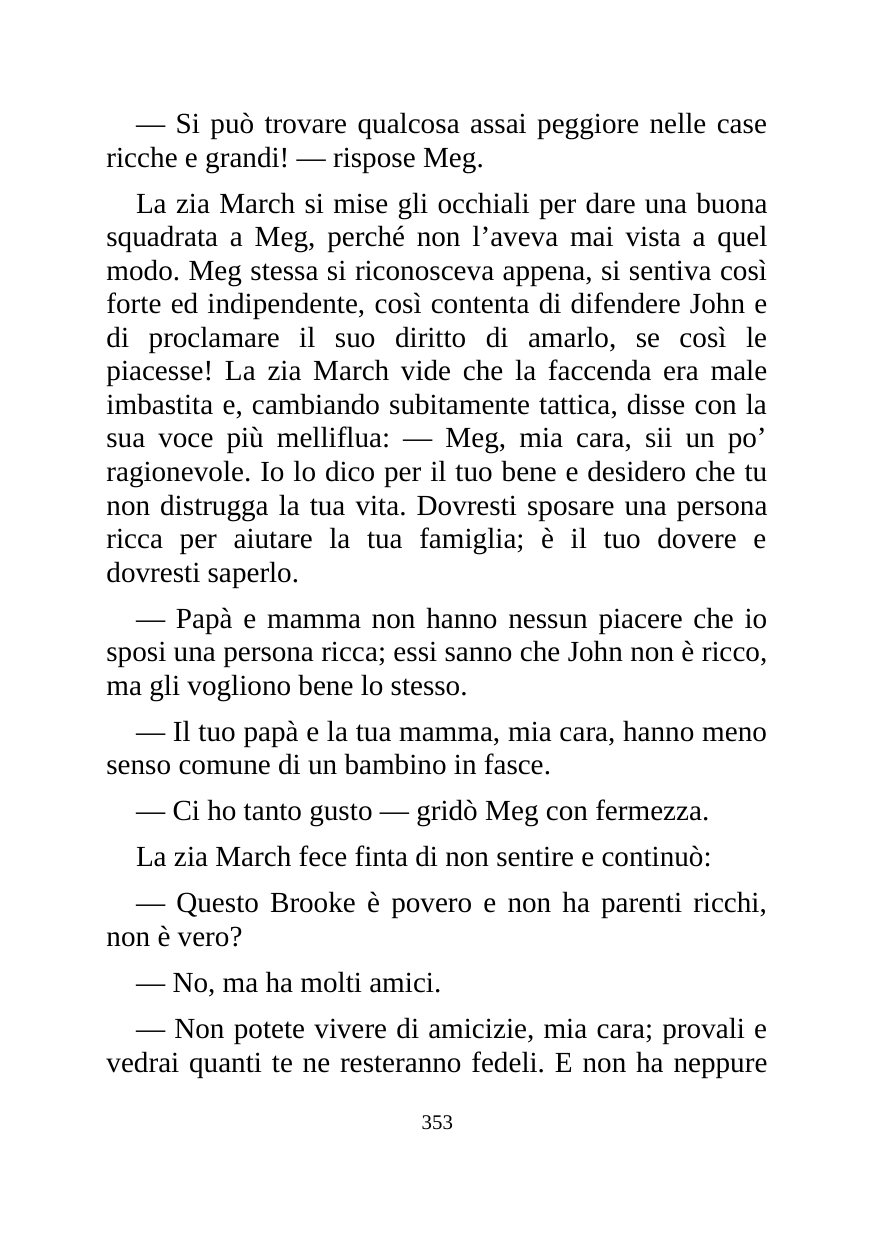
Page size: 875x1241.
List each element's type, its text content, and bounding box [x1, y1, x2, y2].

text — Il tuo papà e la tua mamma, mia cara, hanno meno senso comune di un bambino in fasce. [106, 714, 768, 781]
text — No, ma ha molti amici. [106, 965, 768, 999]
text La zia March si mise gli occhiali per dare una buona squadrata a Meg, perché non l’aveva mai vista a quel modo. Meg stessa si riconosceva appena, si sentiva così forte ed indipendente, così contenta di difendere John e di proclamare il suo diritto di amarlo, se così le piacesse! La zia March vide che la faccenda era male imbastita e, cambiando subitamente tattica, disse con la sua voce più melliflua: — Meg, mia cara, sii un po’ ragionevole. Io lo dico per il tuo bene e desidero che tu non distrugga la tua vita. Dovresti sposare una persona ricca per aiutare la tua famiglia; è il tuo dovere e dovresti saperlo. [106, 186, 768, 588]
text — Ci ho tanto gusto — gridò Meg con fermezza. [106, 793, 768, 827]
text — Questo Brooke è povero e non ha parenti ricchi, non è vero? [106, 886, 768, 953]
text — Non potete vivere di amicizie, mia cara; provali e vedrai quanti te ne resteranno fedeli. E non ha neppure [106, 1011, 768, 1078]
text — Papà e mamma non hanno nessun piacere che io sposi una persona ricca; essi sanno che John non è ricco, ma gli vogliono bene lo stesso. [106, 601, 768, 701]
text — Si può trovare qualcosa assai peggiore nelle case ricche e grandi! — rispose Meg. [106, 106, 768, 173]
text La zia March fece finta di non sentire e continuò: [106, 839, 768, 873]
